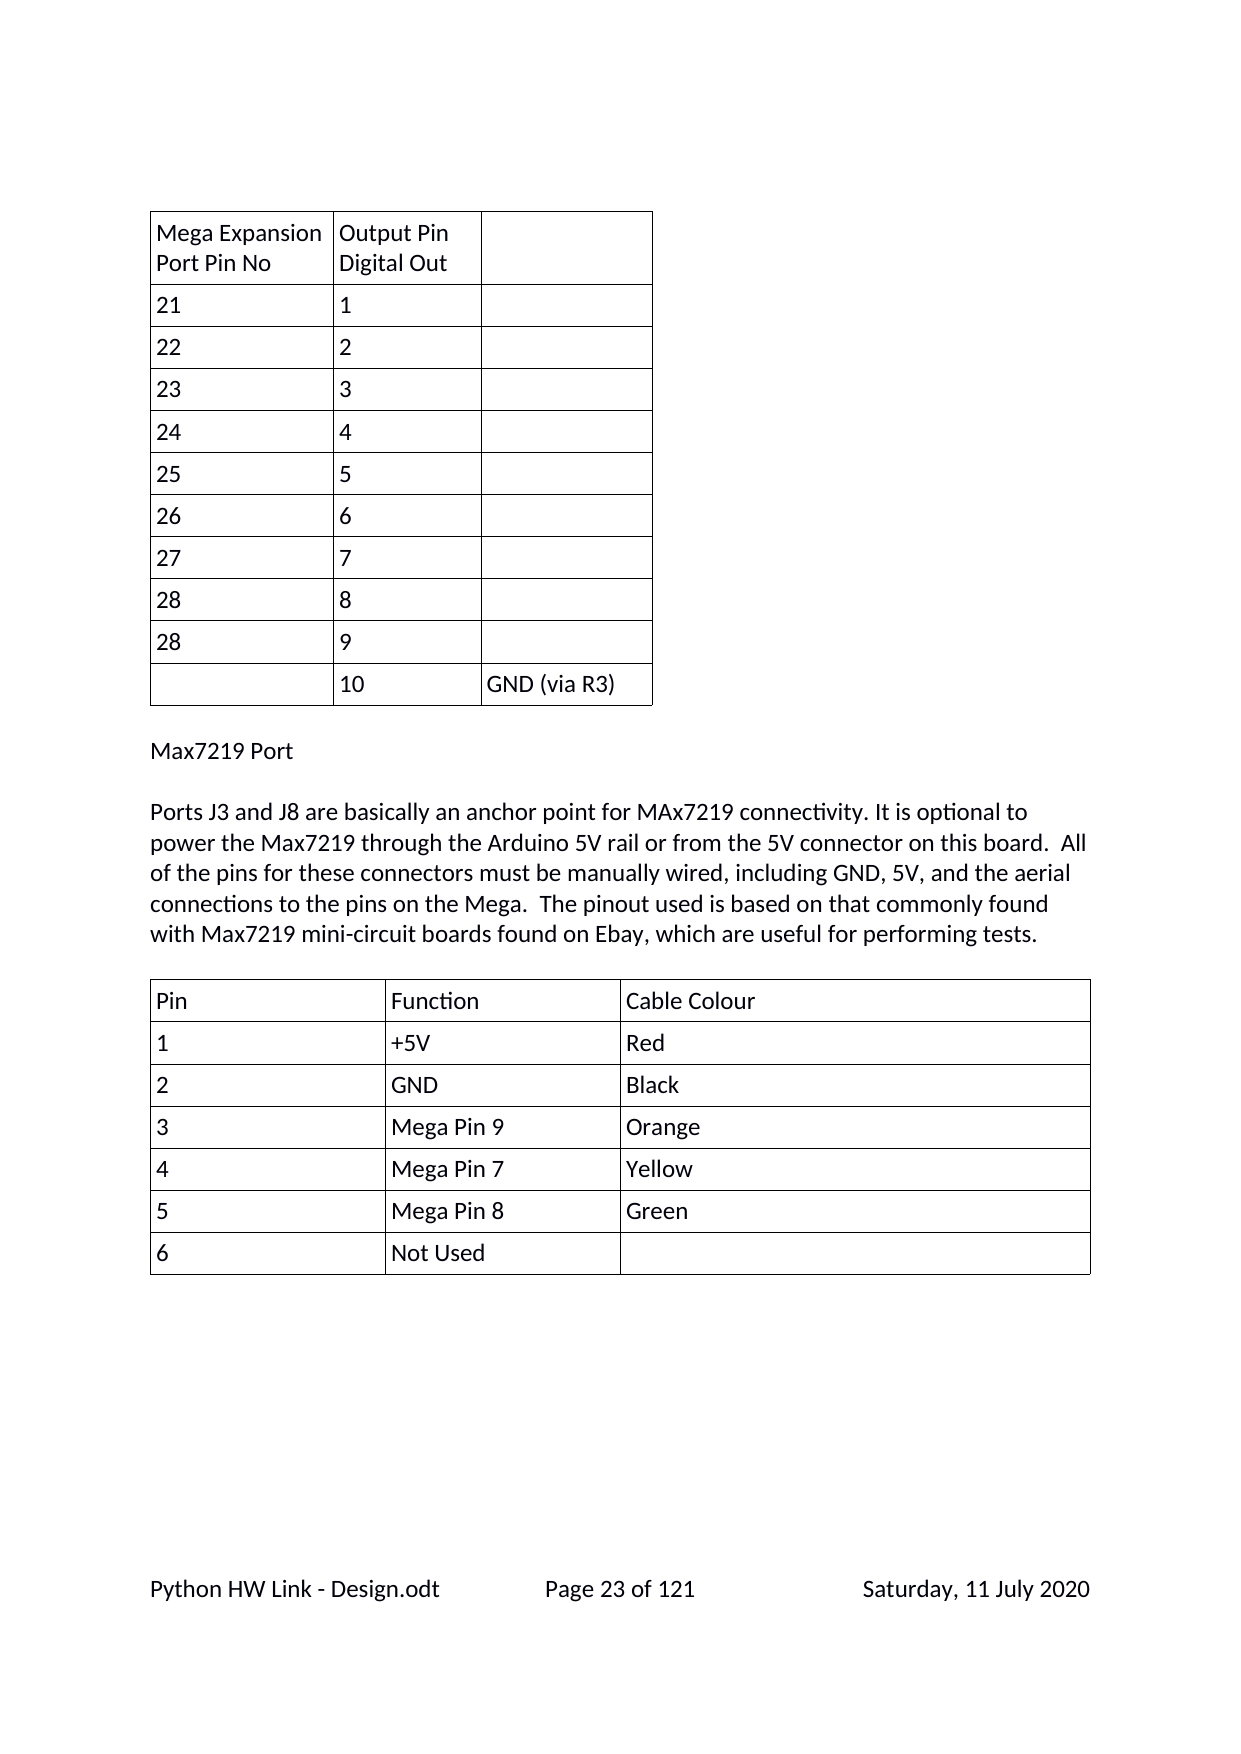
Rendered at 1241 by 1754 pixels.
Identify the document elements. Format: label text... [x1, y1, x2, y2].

table_cell 1 [151, 1022, 385, 1063]
table_cell Green [621, 1191, 1090, 1232]
table_cell 4 [151, 1149, 385, 1190]
table_cell [482, 327, 652, 368]
table_cell 2 [334, 327, 481, 368]
table_header [482, 212, 652, 284]
table_cell [482, 579, 652, 620]
table_header Output Pin Digital Out [334, 212, 481, 284]
table_header Function [386, 980, 620, 1021]
table_cell 28 [151, 621, 333, 662]
table_cell 23 [151, 369, 333, 410]
table_cell 5 [334, 453, 481, 494]
table_cell GND [386, 1065, 620, 1106]
table_cell [482, 285, 652, 326]
table_cell 6 [151, 1233, 385, 1274]
table_cell 10 [334, 664, 481, 704]
text Max7219 Port [150, 735, 1090, 766]
table_cell 27 [151, 537, 333, 578]
table_cell Black [621, 1065, 1090, 1106]
table_header Mega Expansion Port Pin No [151, 212, 333, 284]
table_cell [482, 621, 652, 662]
table_cell [482, 495, 652, 536]
table_cell 28 [151, 579, 333, 620]
table_cell [621, 1233, 1090, 1274]
table_cell 4 [334, 411, 481, 452]
table_cell GND (via R3) [482, 664, 652, 704]
table_cell [482, 453, 652, 494]
table_cell 6 [334, 495, 481, 536]
table_header Cable Colour [621, 980, 1090, 1021]
table_cell [482, 411, 652, 452]
table_cell [482, 369, 652, 410]
table_cell 2 [151, 1065, 385, 1106]
table_cell +5V [386, 1022, 620, 1063]
table_cell 5 [151, 1191, 385, 1232]
table_cell 3 [151, 1107, 385, 1148]
table_cell 1 [334, 285, 481, 326]
table_cell Yellow [621, 1149, 1090, 1190]
table_cell Mega Pin 7 [386, 1149, 620, 1190]
table_cell 7 [334, 537, 481, 578]
table_cell 24 [151, 411, 333, 452]
table_cell 8 [334, 579, 481, 620]
table_cell 22 [151, 327, 333, 368]
table_cell Mega Pin 9 [386, 1107, 620, 1148]
table_cell [482, 537, 652, 578]
table_cell [151, 664, 333, 704]
text Ports J3 and J8 are basically an anchor point for MAx7219 connectivity. It is optional to power the Max7219 through the Arduino 5V rail or from the 5V connector on this board. All of the pins for these connectors must be manually wired, including GND, 5V, and the aerial connections to the pins on the Mega. The pinout used is based on that commonly found with Max7219 mini-circuit boards found on Ebay, which are useful for performing tests. [150, 796, 1090, 949]
table_cell Not Used [386, 1233, 620, 1274]
table_cell Red [621, 1022, 1090, 1063]
table_cell 9 [334, 621, 481, 662]
table_cell 3 [334, 369, 481, 410]
table_cell 26 [151, 495, 333, 536]
table_cell Orange [621, 1107, 1090, 1148]
table_cell Mega Pin 8 [386, 1191, 620, 1232]
table_cell 25 [151, 453, 333, 494]
table_cell 21 [151, 285, 333, 326]
table_header Pin [151, 980, 385, 1021]
